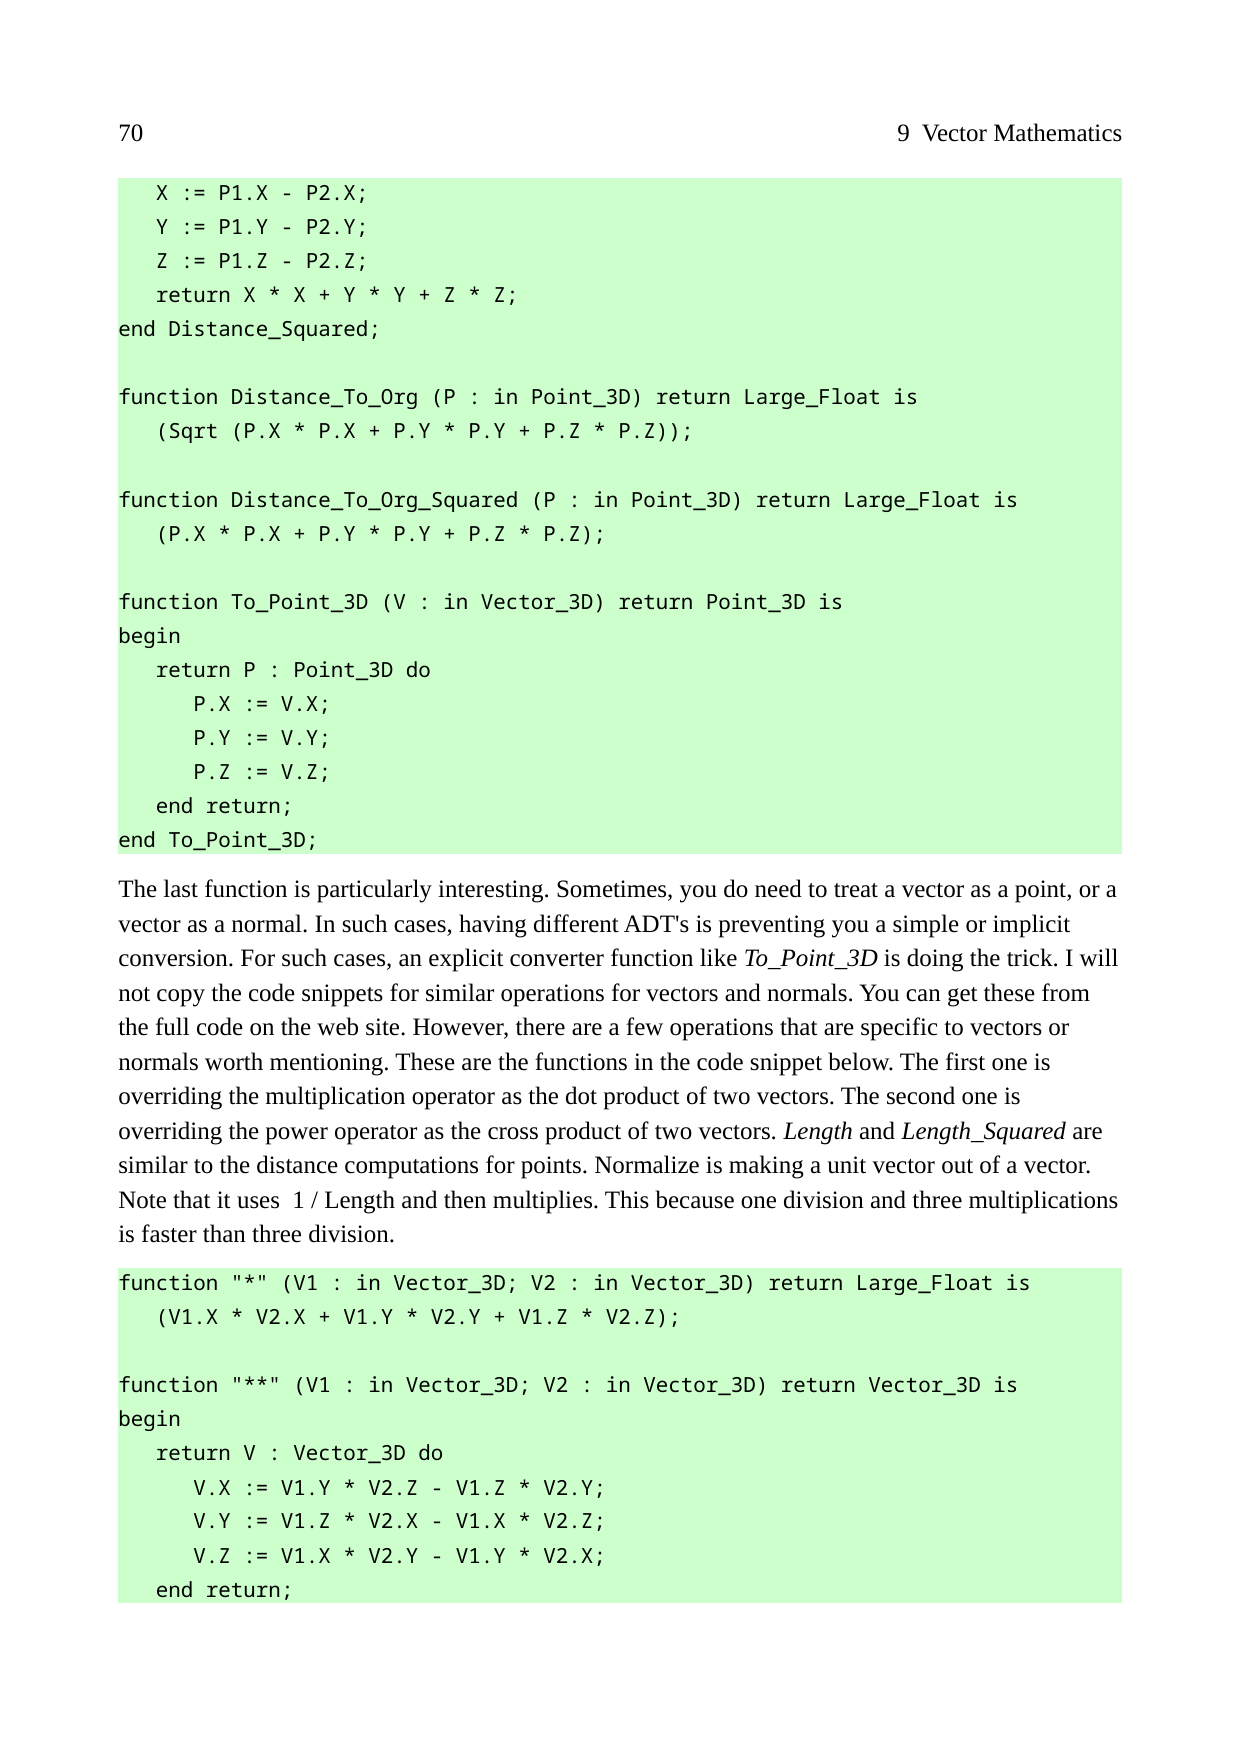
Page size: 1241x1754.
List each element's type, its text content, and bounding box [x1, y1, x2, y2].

text V.X := V1.Y * V2.Z - V1.Z * V2.Y; [118, 1473, 1122, 1501]
text function Distance_To_Org (P : in Point_3D) return Large_Float is [118, 382, 1122, 411]
text return V : Vector_3D do [118, 1438, 1122, 1467]
text end To_Point_3D; [118, 825, 1122, 854]
text function "*" (V1 : in Vector_3D; V2 : in Vector_3D) return Large_Float is [118, 1268, 1122, 1297]
text P.Y := V.Y; [118, 723, 1122, 752]
text (P.X * P.X + P.Y * P.Y + P.Z * P.Z); [118, 519, 1122, 547]
text end return; [118, 1575, 1122, 1603]
text begin [118, 621, 1122, 649]
text return X * X + Y * Y + Z * Z; [118, 280, 1122, 309]
text Y := P1.Y - P2.Y; [118, 212, 1122, 241]
text The last function is particularly interesting. Sometimes, you do need to treat a vector as a point, or a vector as a normal. In such cases, having different ADT's is preventing you a simple or implicit conversion. For such cases, an explicit converter function like To_Point_3D is doing the trick. I will not copy the code snippets for similar operations for vectors and normals. You can get these from the full code on the web site. However, there are a few operations that are specific to vectors or normals worth mentioning. These are the functions in the code snippet below. The first one is overriding the multiplication operator as the dot product of two vectors. The second one is overriding the power operator as the cross product of two vectors. Length and Length_Squared are similar to the distance computations for points. Normalize is making a unit vector out of a vector. Note that it uses 1 / Length and then multiplies. This because one division and three multiplications is faster than three division. [118, 874, 1122, 1248]
text function "**" (V1 : in Vector_3D; V2 : in Vector_3D) return Vector_3D is [118, 1370, 1122, 1399]
text return P : Point_3D do [118, 655, 1122, 683]
text function Distance_To_Org_Squared (P : in Point_3D) return Large_Float is [118, 485, 1122, 513]
text (Sqrt (P.X * P.X + P.Y * P.Y + P.Z * P.Z)); [118, 417, 1122, 445]
text P.X := V.X; [118, 689, 1122, 717]
text end Distance_Squared; [118, 314, 1122, 343]
text (V1.X * V2.X + V1.Y * V2.Y + V1.Z * V2.Z); [118, 1302, 1122, 1331]
text P.Z := V.Z; [118, 757, 1122, 786]
text V.Y := V1.Z * V2.X - V1.X * V2.Z; [118, 1507, 1122, 1535]
text end return; [118, 791, 1122, 820]
text function To_Point_3D (V : in Vector_3D) return Point_3D is [118, 587, 1122, 615]
text begin [118, 1404, 1122, 1433]
text Z := P1.Z - P2.Z; [118, 246, 1122, 275]
text V.Z := V1.X * V2.Y - V1.Y * V2.X; [118, 1541, 1122, 1569]
text X := P1.X - P2.X; [118, 178, 1122, 207]
